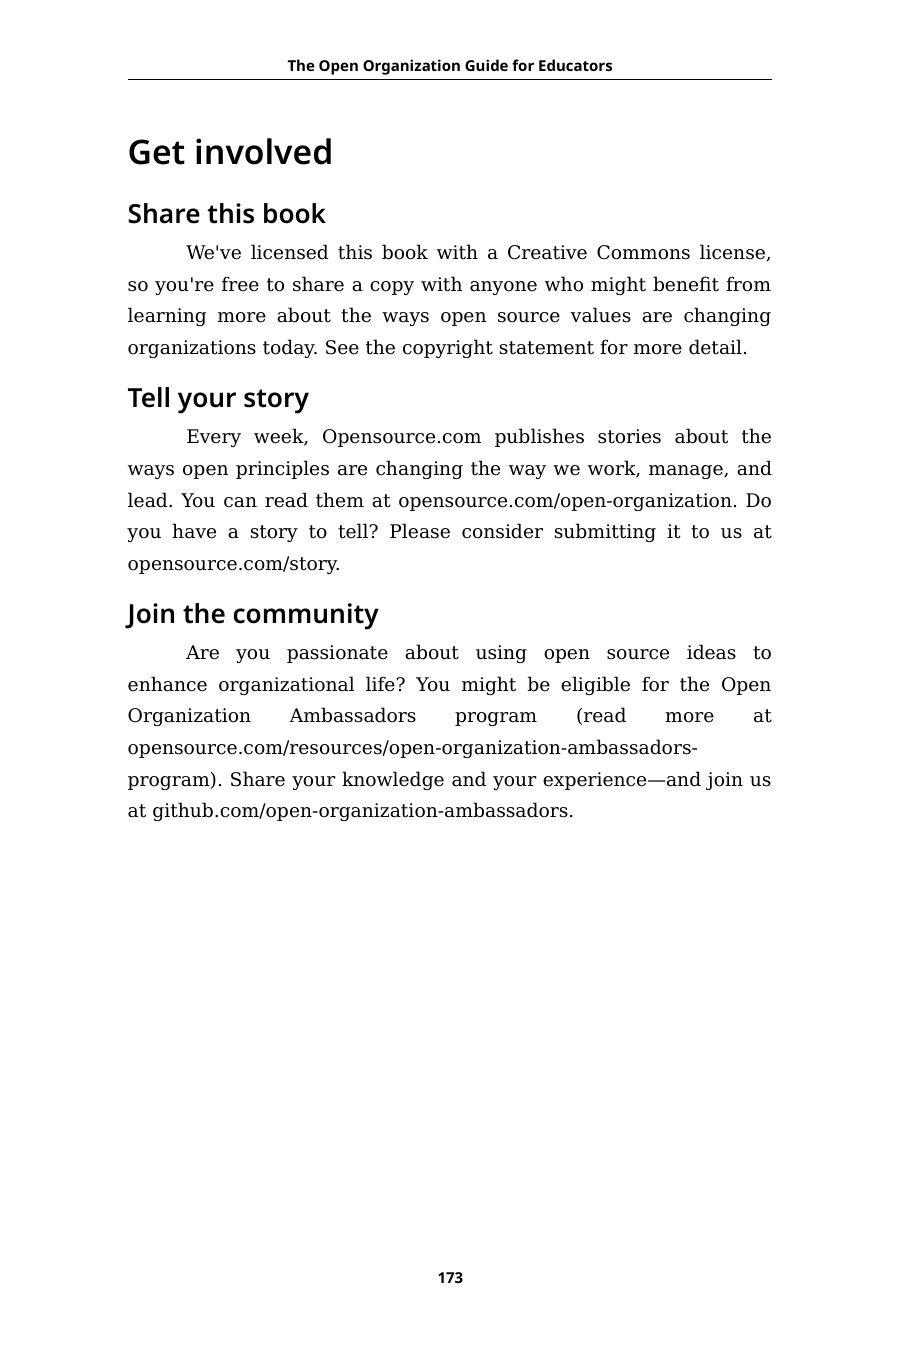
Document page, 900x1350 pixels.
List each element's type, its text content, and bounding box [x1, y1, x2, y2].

text Are you passionate about using open source ideas to enhance organizational life? You might be eligible for the Open Organization Ambassadors program (read more at opensource.com/resources/open-organization-ambassadors-program). Share your knowledge and your experience—and join us at github.com/open-organization-ambassadors. [127, 642, 772, 822]
subtitle Share this book [127, 199, 772, 230]
subtitle Get involved [127, 133, 772, 172]
subtitle Tell your story [127, 383, 772, 414]
subtitle Join the community [127, 599, 772, 629]
text We've licensed this book with a Creative Commons license, so you're free to share a copy with anyone who might benefit from learning more about the ways open source values are changing organizations today. See the copyright statement for more detail. [127, 242, 772, 359]
text Every week, Opensource.com publishes stories about the ways open principles are changing the way we work, manage, and lead. You can read them at opensource.com/open-organization. Do you have a story to tell? Please consider submitting it to us at opensource.com/story. [127, 426, 772, 575]
